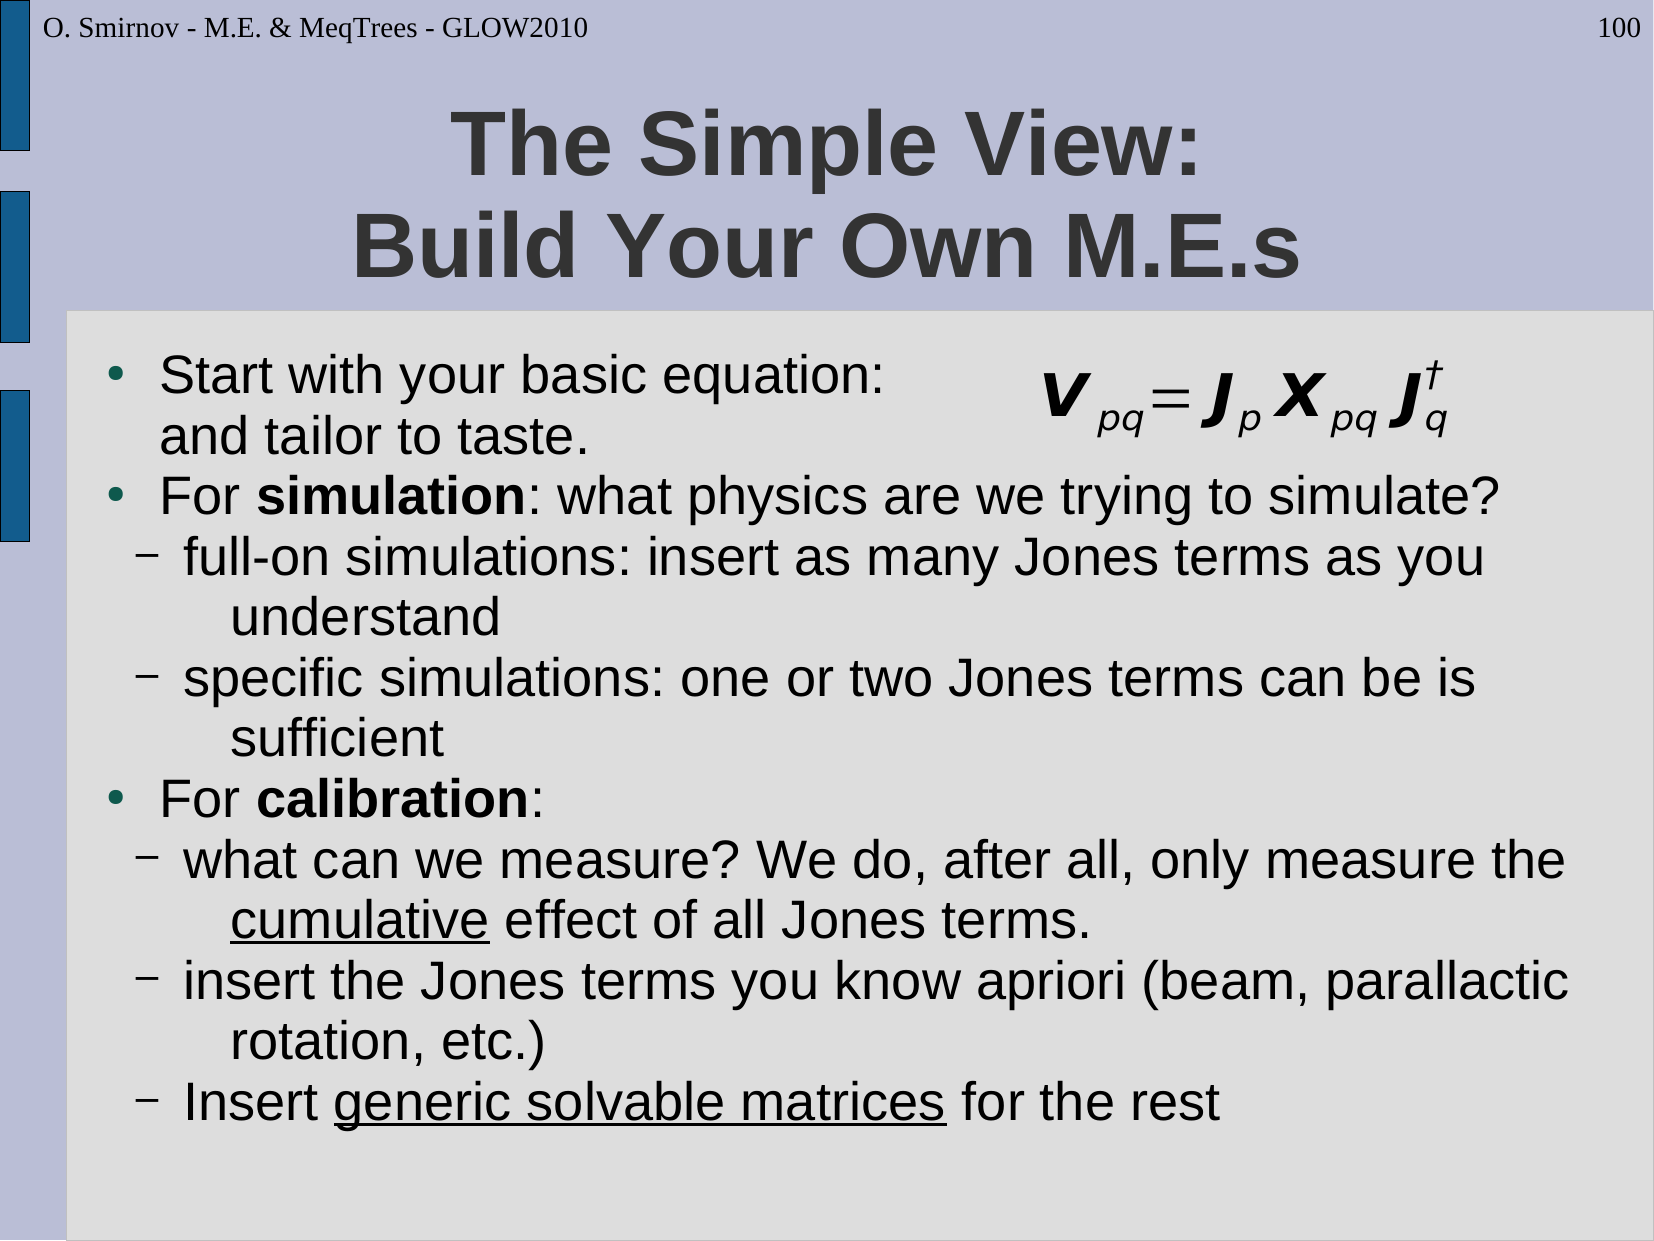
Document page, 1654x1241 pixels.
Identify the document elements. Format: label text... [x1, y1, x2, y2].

title The Simple View: Build Your Own M.E.s [121, 92, 1534, 298]
chart [1033, 354, 1454, 440]
list Start with your basic equation: and tailor to taste. For simulation: what physics are we trying to simulate? full-on simulations: insert as many Jones terms as you understand specific simulations: one or two Jones terms can be is sufficient For calibration: what can we measure? We do, after all, only measure the cumulative effect of all Jones terms. insert the Jones terms you know apriori (beam, parallactic rotation, etc.) Insert generic solvable matrices for the rest [88, 344, 1595, 1193]
